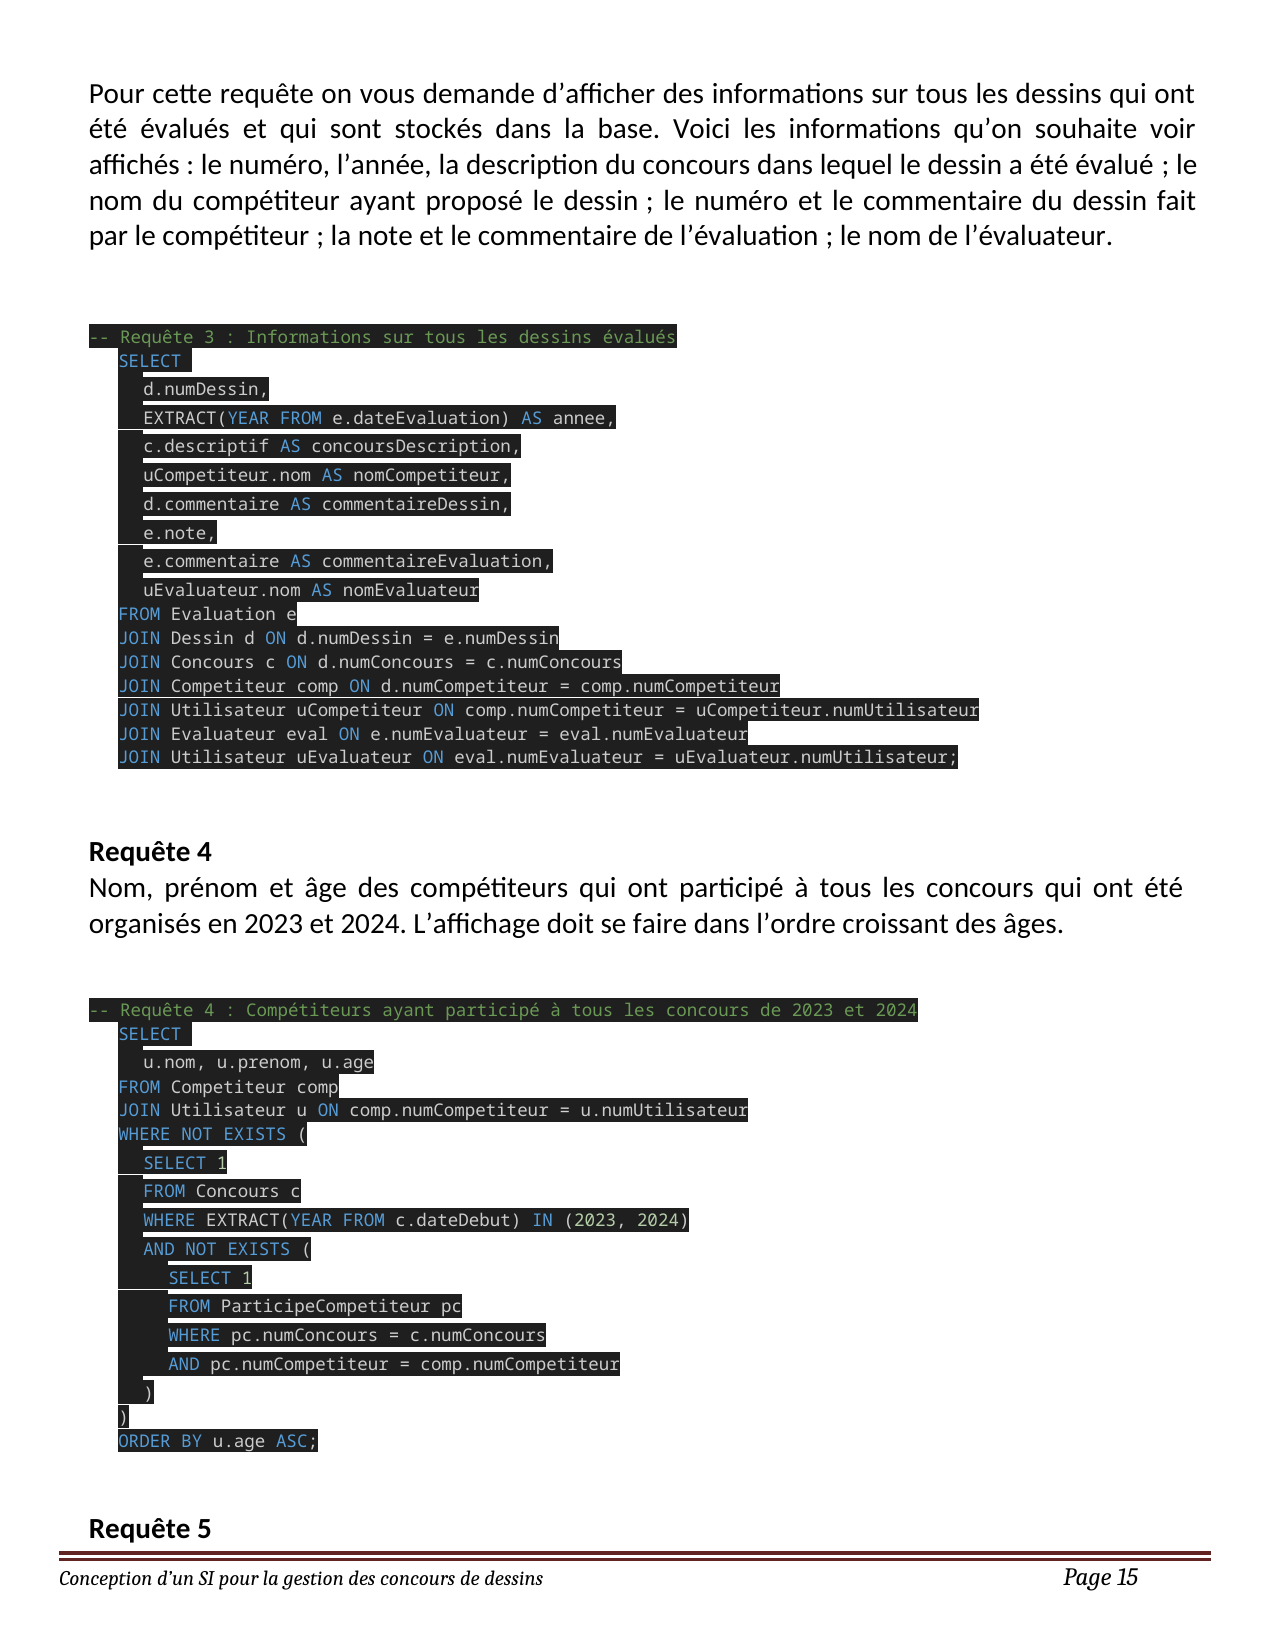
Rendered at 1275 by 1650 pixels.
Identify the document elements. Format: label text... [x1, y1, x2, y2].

text d.commentaire AS commentaireDessin, [118, 487, 1122, 516]
text FROM Competiteur comp [118, 1074, 1122, 1098]
text e.commentaire AS commentaireEvaluation, [118, 544, 1122, 573]
text AND NOT EXISTS ( [118, 1232, 1122, 1261]
text Pour cette requête on vous demande d’afficher des informations sur tous les dessins qui ont été évalués et qui sont stockés dans la base. Voici les informations qu’on souhaite voir affichés : le numéro, l’année, la description du concours dans lequel le dessin a été évalué ; le nom du compétiteur ayant proposé le dessin ; le numéro et le commentaire du dessin fait par le compétiteur ; la note et le commentaire de l’évaluation ; le nom de l’évaluateur. [88, 75, 1197, 253]
text JOIN Utilisateur uEvaluateur ON eval.numEvaluateur = uEvaluateur.numUtilisateur; [118, 745, 1122, 769]
text ) [118, 1404, 1122, 1428]
text Requête 5 [88, 1510, 1197, 1545]
text WHERE NOT EXISTS ( [118, 1122, 1122, 1146]
text WHERE pc.numConcours = c.numConcours [118, 1318, 1122, 1347]
text SELECT 1 [118, 1261, 1122, 1289]
text uEvaluateur.nom AS nomEvaluateur [118, 573, 1122, 602]
text c.descriptif AS concoursDescription, [118, 429, 1122, 458]
text -- Requête 3 : Informations sur tous les dessins évalués [88, 324, 1197, 348]
text -- Requête 4 : Compétiteurs ayant participé à tous les concours de 2023 et 2024 [88, 998, 1197, 1022]
text ORDER BY u.age ASC; [118, 1428, 1122, 1452]
text u.nom, u.prenom, u.age [118, 1046, 1122, 1074]
text Nom, prénom et âge des compétiteurs qui ont participé à tous les concours qui ont été organisés en 2023 et 2024. L’affichage doit se faire dans l’ordre croissant des âges. [88, 869, 1197, 940]
text SELECT 1 [118, 1146, 1122, 1174]
text WHERE EXTRACT(YEAR FROM c.dateDebut) IN (2023, 2024) [118, 1203, 1122, 1232]
text JOIN Dessin d ON d.numDessin = e.numDessin [118, 626, 1122, 650]
text JOIN Utilisateur u ON comp.numCompetiteur = u.numUtilisateur [118, 1098, 1122, 1122]
text SELECT [118, 348, 1122, 372]
text EXTRACT(YEAR FROM e.dateEvaluation) AS annee, [118, 401, 1122, 429]
text e.note, [118, 516, 1122, 544]
text JOIN Utilisateur uCompetiteur ON comp.numCompetiteur = uCompetiteur.numUtilisateur [118, 697, 1122, 721]
text FROM Evaluation e [118, 602, 1122, 626]
text ) [118, 1376, 1122, 1404]
text AND pc.numCompetiteur = comp.numCompetiteur [118, 1347, 1122, 1376]
text d.numDessin, [118, 372, 1122, 401]
text FROM Concours c [118, 1174, 1122, 1203]
text SELECT [118, 1022, 1122, 1046]
text uCompetiteur.nom AS nomCompetiteur, [118, 458, 1122, 487]
text JOIN Concours c ON d.numConcours = c.numConcours [118, 650, 1122, 674]
text FROM ParticipeCompetiteur pc [118, 1289, 1122, 1318]
text JOIN Evaluateur eval ON e.numEvaluateur = eval.numEvaluateur [118, 721, 1122, 745]
text Requête 4 [88, 833, 1197, 869]
text JOIN Competiteur comp ON d.numCompetiteur = comp.numCompetiteur [118, 674, 1122, 697]
